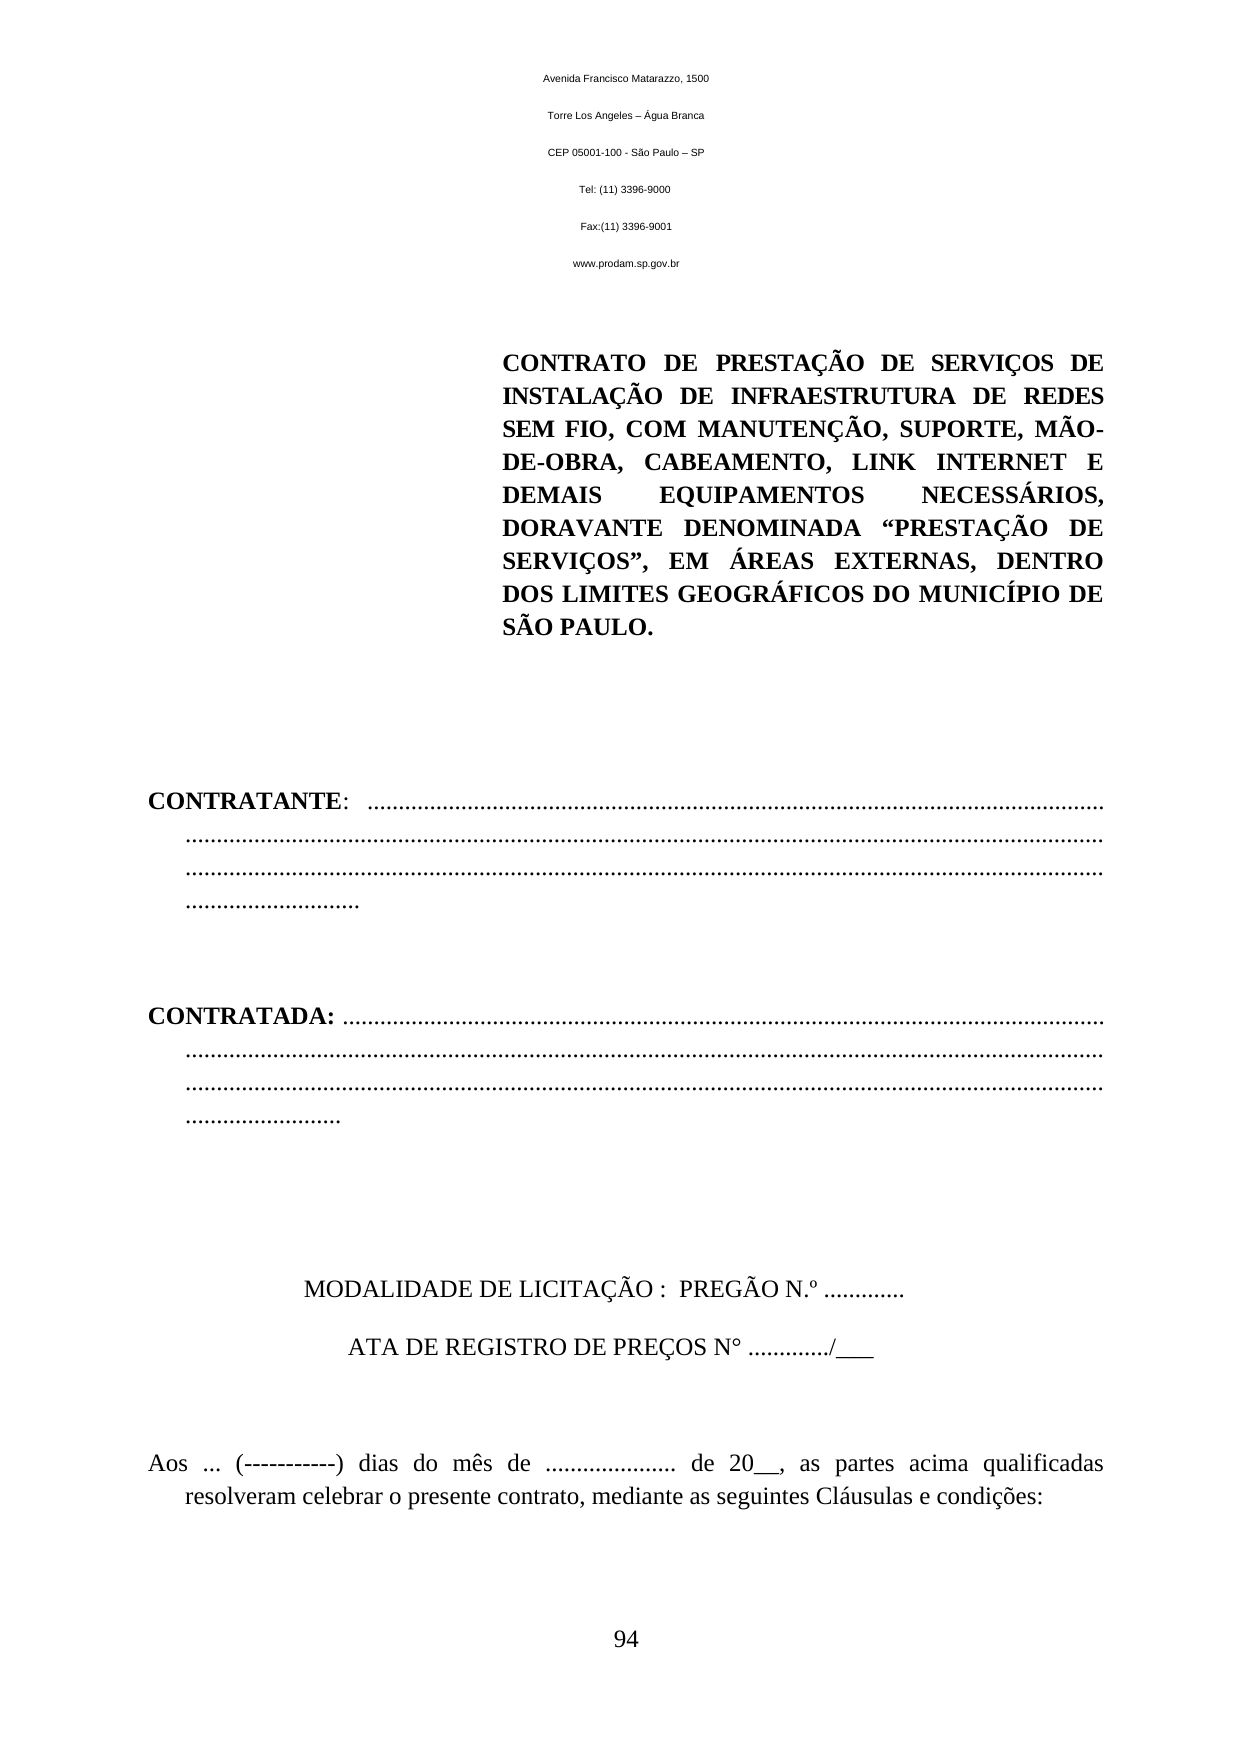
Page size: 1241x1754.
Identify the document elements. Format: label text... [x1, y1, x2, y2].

text Aos ... (-----------) dias do mês de ..................... de 20__, as partes acima qualificadas resolveram celebrar o presente contrato, mediante as seguintes Cláusulas e condições: [148, 1448, 1104, 1510]
text CONTRATADA: ......................................................................................................................................................................................................................................................................................................................................................................................................................................................... [148, 1001, 1104, 1129]
text ATA DE REGISTRO DE PREÇOS N° ............./___ [111, 1332, 1104, 1361]
text MODALIDADE DE LICITAÇÃO : PREGÃO N.º ............. [111, 1274, 1104, 1303]
text CONTRATO DE PRESTAÇÃO DE SERVIÇOS DE INSTALAÇÃO DE INFRAESTRUTURA DE REDES SEM FIO, COM MANUTENÇÃO, SUPORTE, MÃO-DE-OBRA, CABEAMENTO, LINK INTERNET E DEMAIS EQUIPAMENTOS NECESSÁRIOS, DORAVANTE DENOMINADA “PRESTAÇÃO DE SERVIÇOS”, EM ÁREAS EXTERNAS, DENTRO DOS LIMITES GEOGRÁFICOS DO MUNICÍPIO DE SÃO PAULO. [502, 348, 1104, 641]
text CONTRATANTE: ........................................................................................................................................................................................................................................................................................................................................................................................................................................................ [148, 786, 1104, 914]
